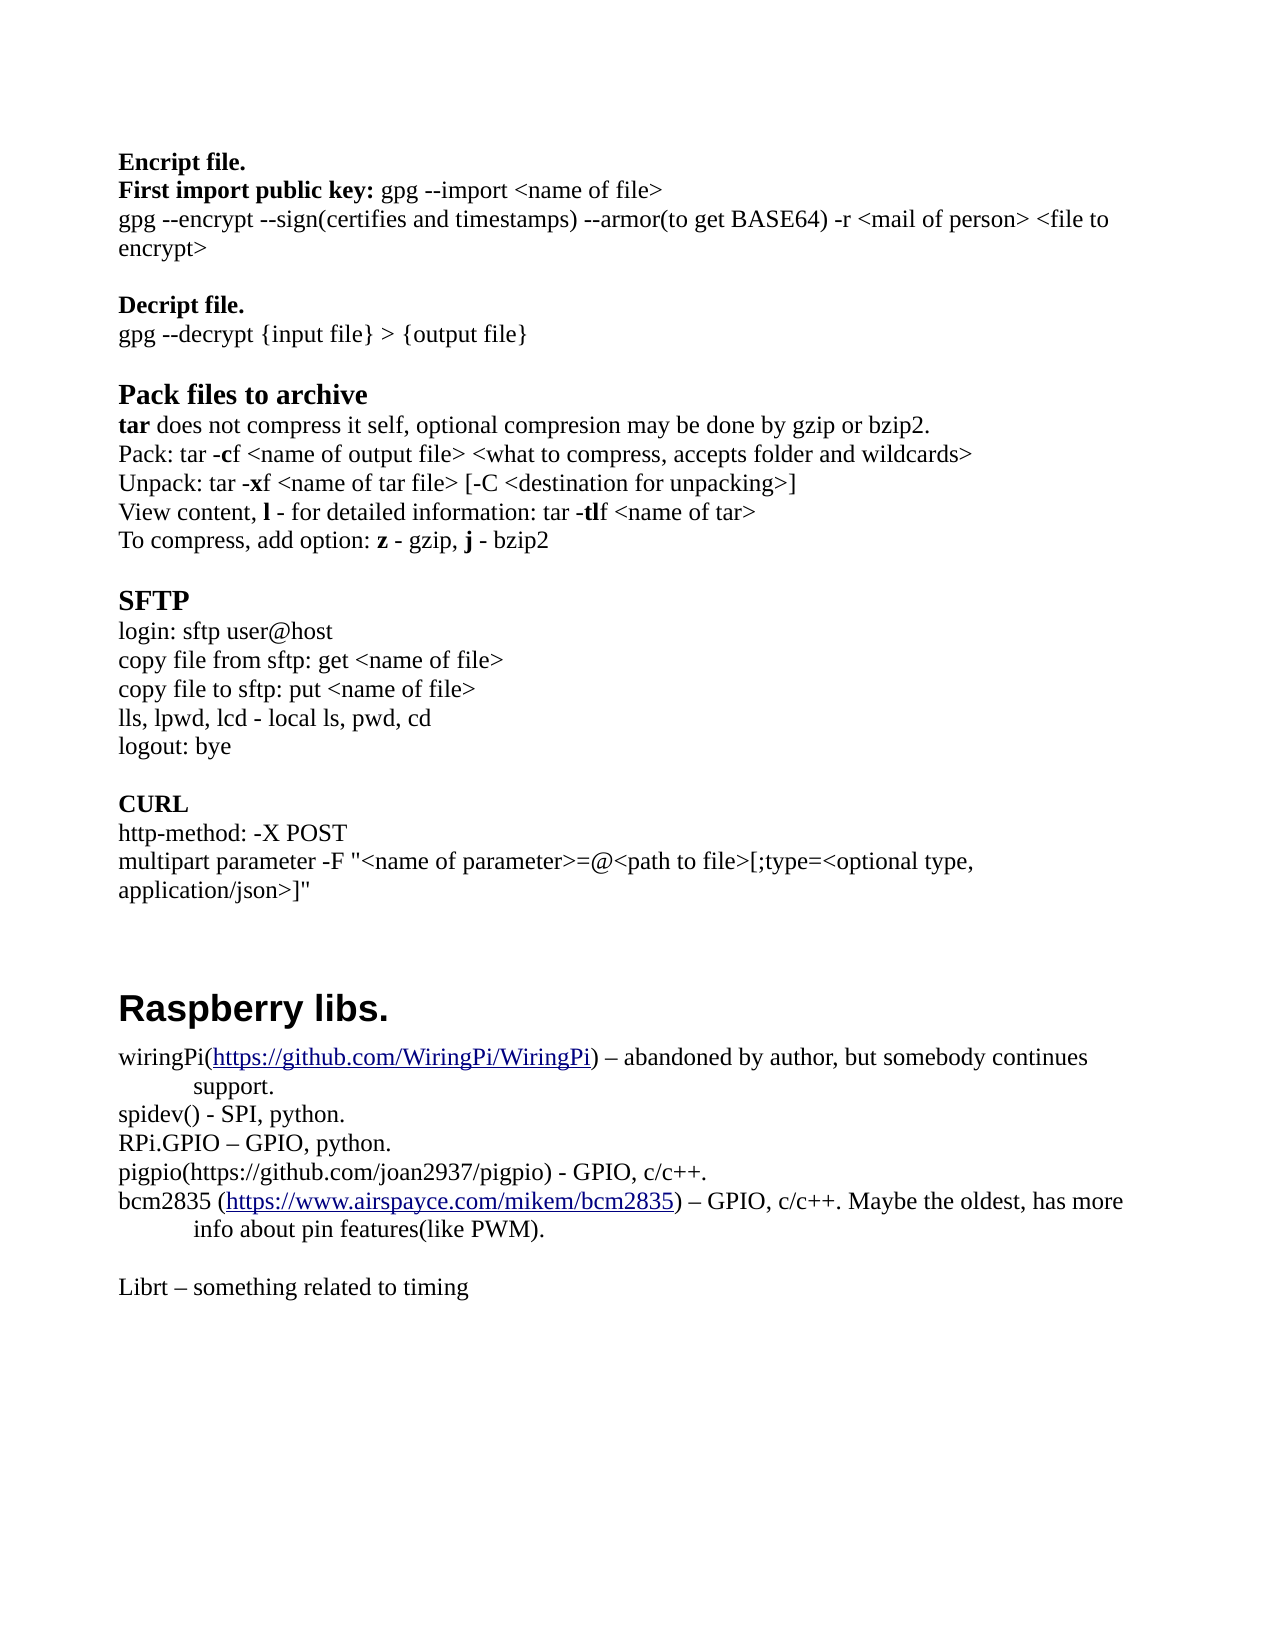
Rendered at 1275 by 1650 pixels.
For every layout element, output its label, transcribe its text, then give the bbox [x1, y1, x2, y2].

text copy file from sftp: get <name of file> [118, 645, 1157, 674]
text gpg --encrypt --sign(certifies and timestamps) --armor(to get BASE64) -r <mail of person> <file to encrypt> [118, 204, 1157, 262]
text tar does not compress it self, optional compresion may be done by gzip or bzip2. [118, 410, 1157, 439]
text pigpio(https://github.com/joan2937/pigpio) - GPIO, c/c++. [118, 1157, 1157, 1186]
text Unpack: tar -xf <name of tar file> [-C <destination for unpacking>] [118, 468, 1157, 497]
text First import public key: gpg --import <name of file> [118, 176, 1157, 204]
text gpg --decrypt {input file} > {output file} [118, 319, 1157, 348]
subtitle Raspberry libs. [118, 986, 1157, 1029]
text logout: bye [118, 731, 1157, 760]
text To compress, add option: z - gzip, j - bzip2 [118, 525, 1157, 554]
text http-method: -X POST [118, 818, 1157, 846]
text wiringPi(https://github.com/WiringPi/WiringPi) – abandoned by author, but somebody continues support. [118, 1042, 1157, 1099]
text RPi.GPIO – GPIO, python. [118, 1128, 1157, 1157]
text login: sftp user@host [118, 616, 1157, 645]
text copy file to sftp: put <name of file> [118, 674, 1157, 703]
text Pack files to archive [118, 377, 1157, 410]
text Decript file. [118, 291, 1157, 319]
text lls, lpwd, lcd - local ls, pwd, cd [118, 703, 1157, 731]
text Librt – something related to timing [118, 1272, 1157, 1301]
text Pack: tar -cf <name of output file> <what to compress, accepts folder and wildcards> [118, 439, 1157, 468]
text Encript file. [118, 147, 1157, 176]
text CURL [118, 789, 1157, 818]
text SFTP [118, 583, 1157, 616]
text spidev() - SPI, python. [118, 1099, 1157, 1128]
text View content, l - for detailed information: tar -tlf <name of tar> [118, 497, 1157, 525]
text bcm2835 (https://www.airspayce.com/mikem/bcm2835) – GPIO, c/c++. Maybe the oldest, has more info about pin features(like PWM). [118, 1186, 1157, 1243]
text multipart parameter -F "<name of parameter>=@<path to file>[;type=<optional type, application/json>]" [118, 846, 1157, 904]
